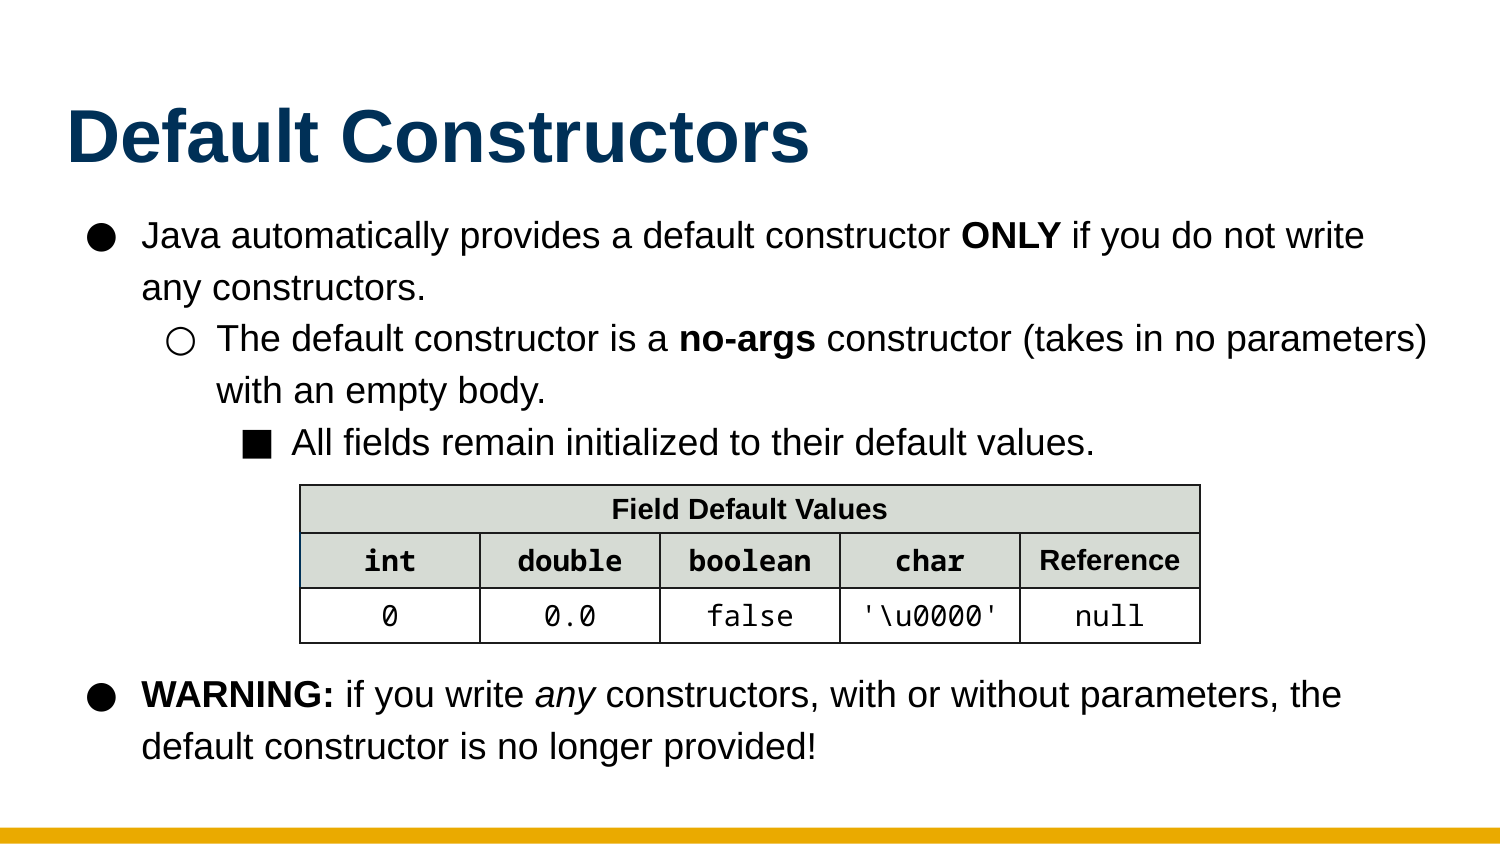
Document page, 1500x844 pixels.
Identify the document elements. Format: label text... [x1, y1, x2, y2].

title Default Constructors [51, 72, 1449, 189]
table_cell Reference [1021, 534, 1199, 587]
table_cell char [841, 534, 1019, 587]
table_cell double [481, 534, 659, 587]
table_cell '\u0000' [841, 589, 1019, 642]
table_cell false [661, 589, 839, 642]
table_cell boolean [661, 534, 839, 587]
table_cell 0.0 [481, 589, 659, 642]
table_cell int [301, 534, 479, 587]
table_cell 0 [301, 589, 479, 642]
text_box Java automatically provides a default constructor ONLY if you do not write any constructors. The default constructor is a no-args constructor (takes in no parameters) with an empty body. All fields remain initialized to their default values. WARNING: if you write any constructors, with or without parameters, the default constructor is no longer provided! [51, 189, 1450, 836]
table_header Field Default Values [301, 486, 1199, 532]
table_cell null [1021, 589, 1199, 642]
